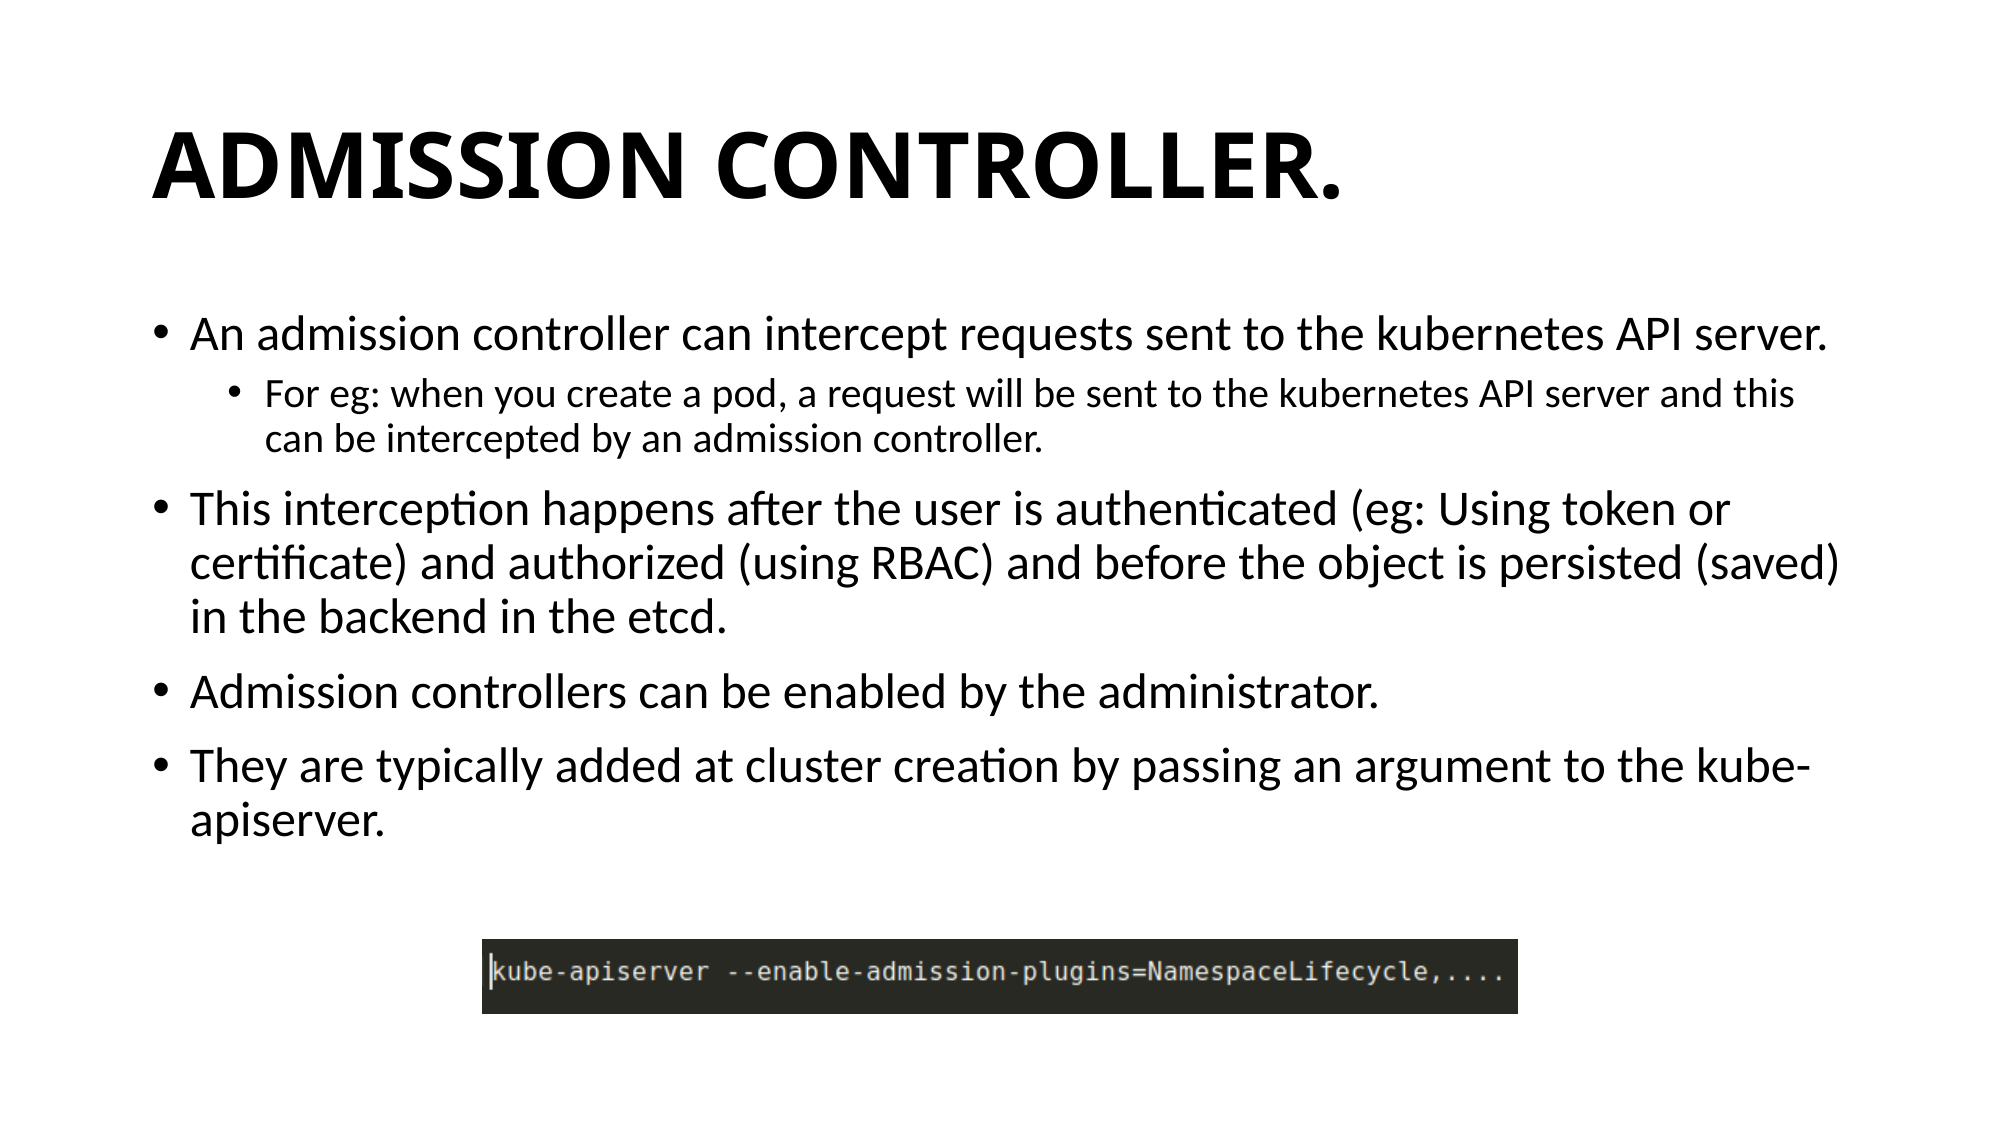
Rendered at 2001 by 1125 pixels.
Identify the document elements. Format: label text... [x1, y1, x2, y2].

list An admission controller can intercept requests sent to the kubernetes API server. For eg: when you create a pod, a request will be sent to the kubernetes API server and this can be intercepted by an admission controller. This interception happens after the user is authenticated (eg: Using token or certificate) and authorized (using RBAC) and before the object is persisted (saved) in the backend in the etcd. Admission controllers can be enabled by the administrator. They are typically added at cluster creation by passing an argument to the kube-apiserver. [137, 299, 1863, 1014]
title ADMISSION CONTROLLER. [137, 59, 1863, 278]
picture [482, 939, 1518, 1014]
